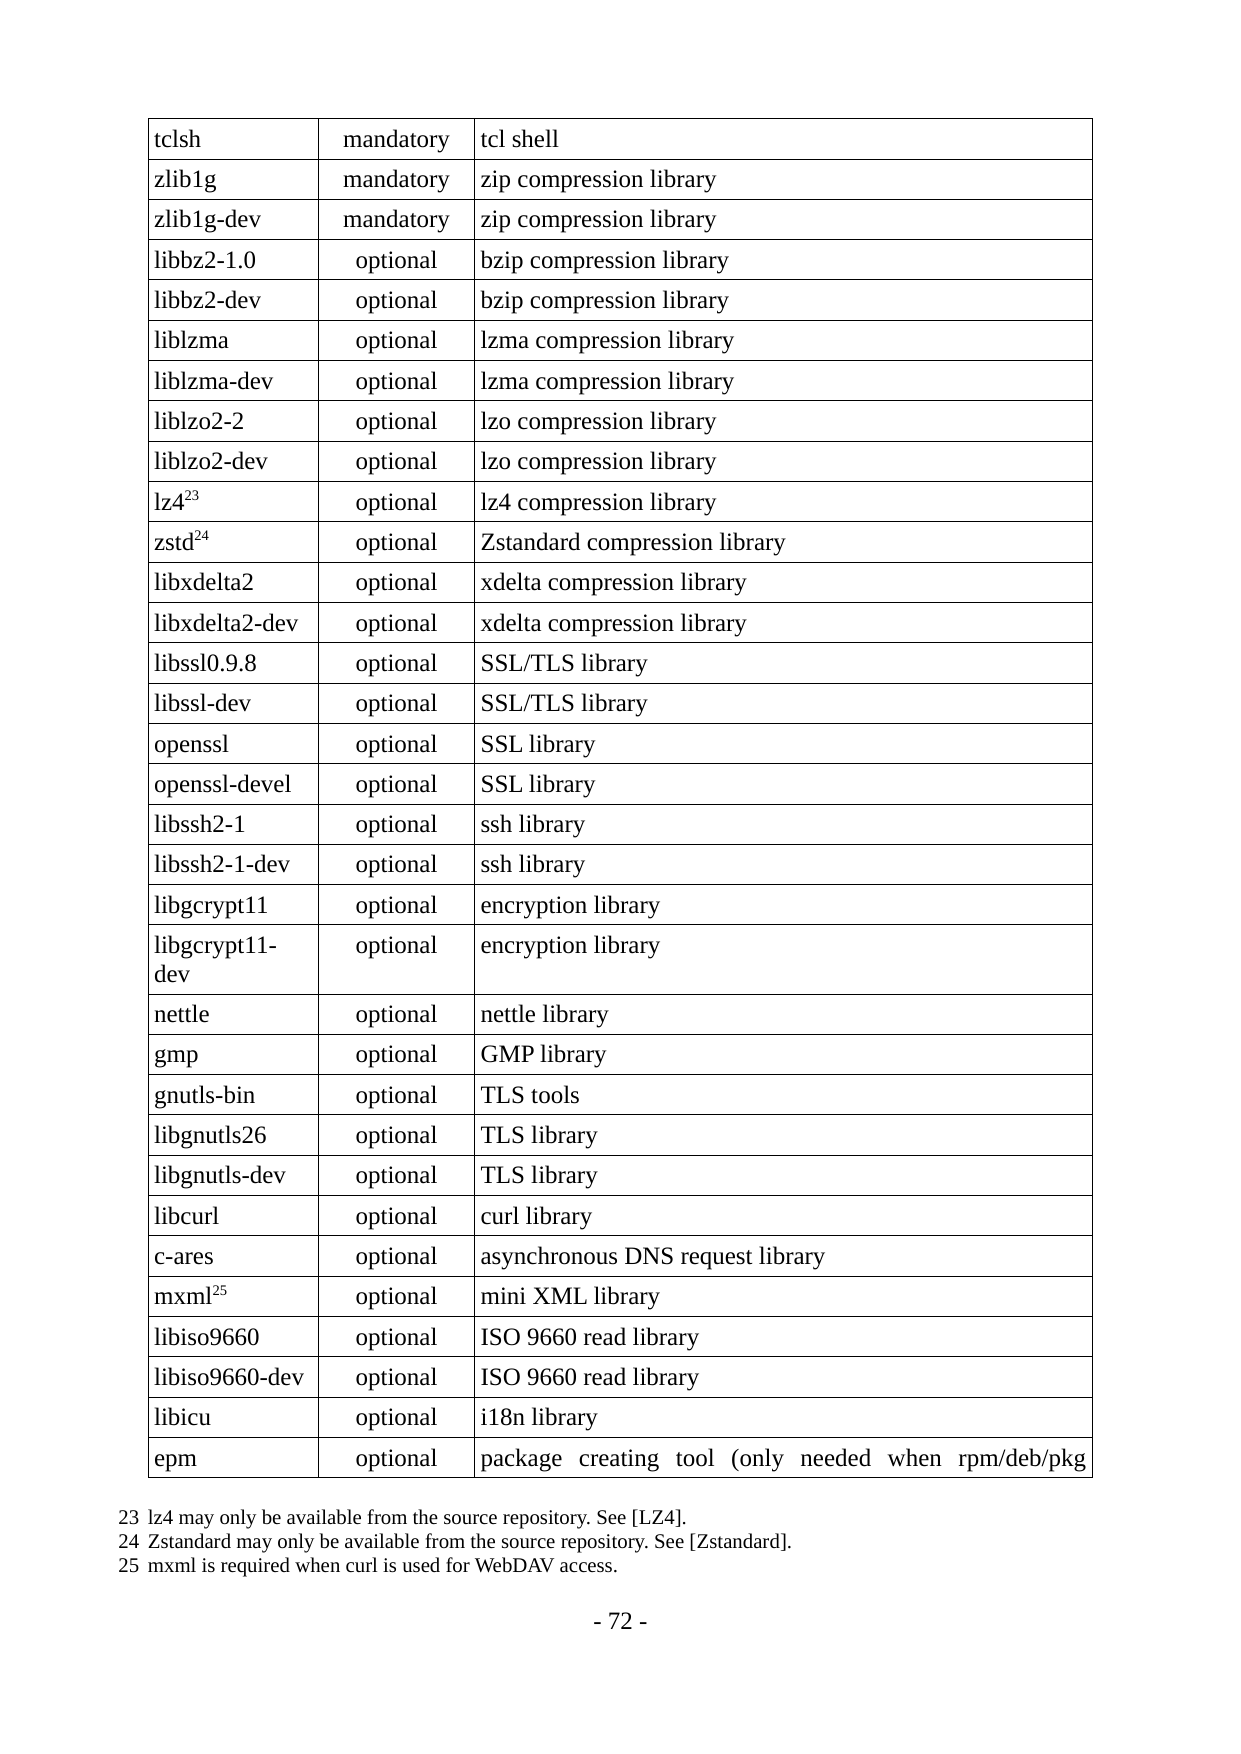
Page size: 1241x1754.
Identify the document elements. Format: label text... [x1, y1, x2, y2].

table_cell nettle library [475, 995, 1092, 1034]
table_cell TLS library [475, 1156, 1092, 1195]
table_cell liblzma-dev [149, 361, 318, 400]
table_cell optional [319, 482, 474, 521]
table_cell xdelta compression library [475, 563, 1092, 602]
table_cell libgcrypt11-dev [149, 925, 318, 993]
table_cell c-ares [149, 1236, 318, 1276]
table_cell libgnutls-dev [149, 1156, 318, 1195]
table_cell lzo compression library [475, 442, 1092, 481]
table_cell zlib1g [149, 160, 318, 199]
table_cell xdelta compression library [475, 603, 1092, 642]
table_cell openssl [149, 724, 318, 763]
table_cell lz4 [149, 482, 318, 521]
table_cell optional [319, 603, 474, 642]
table_cell curl library [475, 1196, 1092, 1235]
table_cell optional [319, 1196, 474, 1235]
table_cell SSL/TLS library [475, 684, 1092, 723]
table_cell zlib1g-dev [149, 200, 318, 239]
table_cell libssh2-1 [149, 805, 318, 844]
table_cell tcl shell [475, 119, 1092, 158]
table_cell mandatory [319, 160, 474, 199]
table_cell optional [319, 885, 474, 924]
table_cell optional [319, 1438, 474, 1477]
table_cell optional [319, 764, 474, 803]
table_cell optional [319, 684, 474, 723]
table_cell libicu [149, 1398, 318, 1437]
table_cell gnutls-bin [149, 1075, 318, 1114]
table_cell optional [319, 240, 474, 279]
table_cell lz4 compression library [475, 482, 1092, 521]
table_cell liblzo2-2 [149, 401, 318, 441]
table_cell lzma compression library [475, 361, 1092, 400]
table_cell libbz2-dev [149, 280, 318, 320]
table_cell mxml [149, 1277, 318, 1316]
table_cell package creating tool (only needed when rpm/deb/pkg [475, 1438, 1092, 1477]
table_cell optional [319, 1075, 474, 1114]
table_cell epm [149, 1438, 318, 1477]
table_cell optional [319, 1357, 474, 1397]
table_cell ISO 9660 read library [475, 1357, 1092, 1397]
table_cell optional [319, 925, 474, 993]
table_cell optional [319, 724, 474, 763]
table_cell libxdelta2 [149, 563, 318, 602]
table_cell tclsh [149, 119, 318, 158]
table_cell SSL library [475, 724, 1092, 763]
table_cell encryption library [475, 925, 1092, 993]
table_cell libiso9660 [149, 1317, 318, 1356]
table_cell optional [319, 1156, 474, 1195]
table_cell bzip compression library [475, 240, 1092, 279]
table_cell optional [319, 1277, 474, 1316]
table_cell liblzma [149, 321, 318, 360]
table_cell TLS library [475, 1115, 1092, 1155]
table_cell SSL/TLS library [475, 643, 1092, 682]
table_cell optional [319, 321, 474, 360]
table_cell zip compression library [475, 160, 1092, 199]
table_cell optional [319, 1035, 474, 1074]
table_cell optional [319, 522, 474, 562]
table_cell asynchronous DNS request library [475, 1236, 1092, 1276]
table_cell openssl-devel [149, 764, 318, 803]
table_cell optional [319, 361, 474, 400]
table_cell optional [319, 563, 474, 602]
table_cell optional [319, 280, 474, 320]
table_cell libbz2-1.0 [149, 240, 318, 279]
table_cell optional [319, 845, 474, 884]
table_cell ssh library [475, 805, 1092, 844]
table_cell encryption library [475, 885, 1092, 924]
table_cell optional [319, 1317, 474, 1356]
table_cell lzo compression library [475, 401, 1092, 441]
table_cell mandatory [319, 119, 474, 158]
table_cell optional [319, 643, 474, 682]
table_cell libxdelta2-dev [149, 603, 318, 642]
table_cell optional [319, 805, 474, 844]
table_cell optional [319, 401, 474, 441]
table_cell optional [319, 442, 474, 481]
table_cell ssh library [475, 845, 1092, 884]
table_cell Zstandard compression library [475, 522, 1092, 562]
table_cell libcurl [149, 1196, 318, 1235]
table_cell optional [319, 1236, 474, 1276]
table_cell libiso9660-dev [149, 1357, 318, 1397]
table_cell mini XML library [475, 1277, 1092, 1316]
table_cell gmp [149, 1035, 318, 1074]
table_cell lzma compression library [475, 321, 1092, 360]
table_cell libgnutls26 [149, 1115, 318, 1155]
table_cell optional [319, 1115, 474, 1155]
table_cell zip compression library [475, 200, 1092, 239]
table_cell optional [319, 1398, 474, 1437]
table_cell optional [319, 995, 474, 1034]
table_cell bzip compression library [475, 280, 1092, 320]
table_cell mandatory [319, 200, 474, 239]
table_cell GMP library [475, 1035, 1092, 1074]
table_cell libssl0.9.8 [149, 643, 318, 682]
table_cell nettle [149, 995, 318, 1034]
table_cell i18n library [475, 1398, 1092, 1437]
table_cell TLS tools [475, 1075, 1092, 1114]
table_cell libgcrypt11 [149, 885, 318, 924]
table_cell libssl-dev [149, 684, 318, 723]
table_cell libssh2-1-dev [149, 845, 318, 884]
table_cell ISO 9660 read library [475, 1317, 1092, 1356]
table_cell zstd [149, 522, 318, 562]
table_cell liblzo2-dev [149, 442, 318, 481]
table_cell SSL library [475, 764, 1092, 803]
